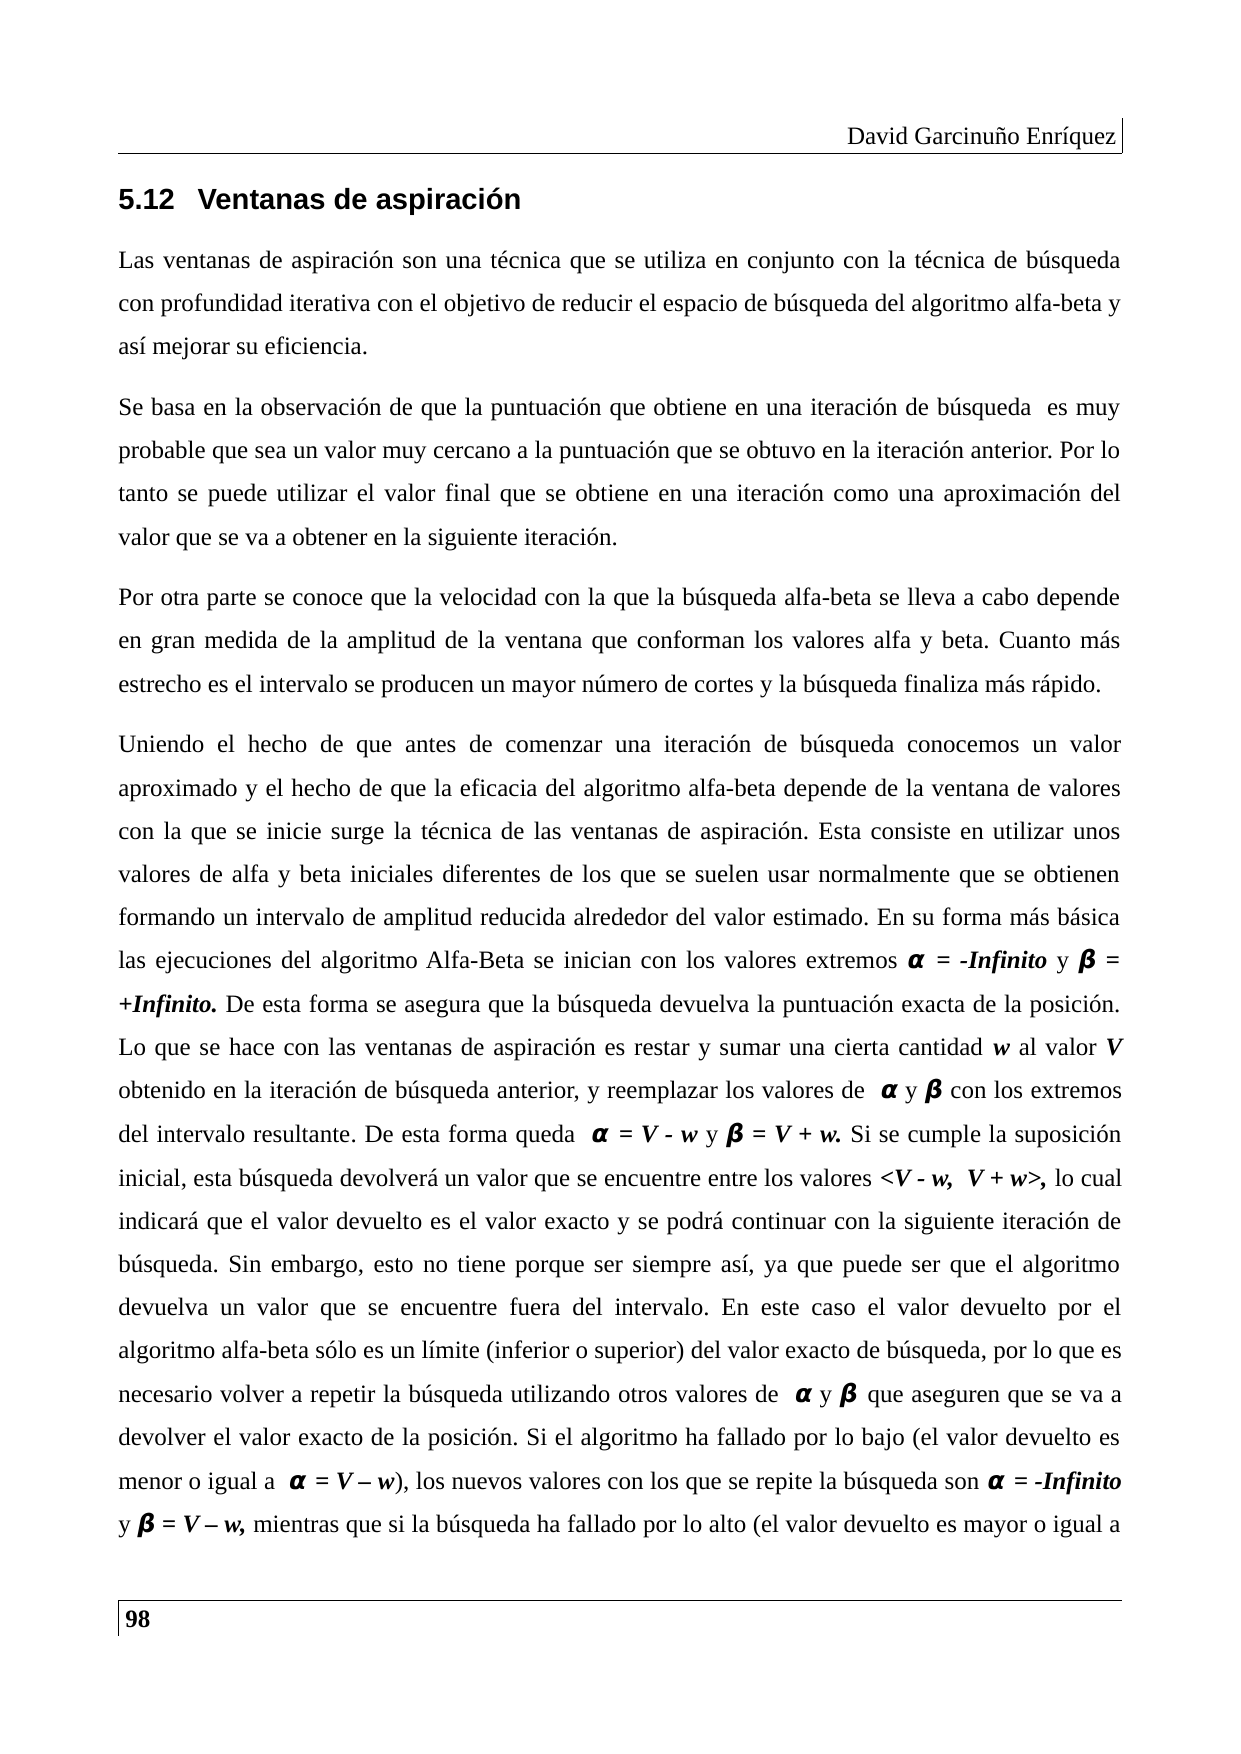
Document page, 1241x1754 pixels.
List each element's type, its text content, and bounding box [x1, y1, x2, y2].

text Uniendo el hecho de que antes de comenzar una iteración de búsqueda conocemos un valor aproximado y el hecho de que la eficacia del algoritmo alfa-beta depende de la ventana de valores con la que se inicie surge la técnica de las ventanas de aspiración. Esta consiste en utilizar unos valores de alfa y beta iniciales diferentes de los que se suelen usar normalmente que se obtienen formando un intervalo de amplitud reducida alrededor del valor estimado. En su forma más básica las ejecuciones del algoritmo Alfa-Beta se inician con los valores extremos α = -Infinito y β = +Infinito. De esta forma se asegura que la búsqueda devuelva la puntuación exacta de la posición. Lo que se hace con las ventanas de aspiración es restar y sumar una cierta cantidad w al valor V obtenido en la iteración de búsqueda anterior, y reemplazar los valores de α y β con los extremos del intervalo resultante. De esta forma queda α = V - w y β = V + w. Si se cumple la suposición inicial, esta búsqueda devolverá un valor que se encuentre entre los valores <V - w, V + w>, lo cual indicará que el valor devuelto es el valor exacto y se podrá continuar con la siguiente iteración de búsqueda. Sin embargo, esto no tiene porque ser siempre así, ya que puede ser que el algoritmo devuelva un valor que se encuentre fuera del intervalo. En este caso el valor devuelto por el algoritmo alfa-beta sólo es un límite (inferior o superior) del valor exacto de búsqueda, por lo que es necesario volver a repetir la búsqueda utilizando otros valores de α y β que aseguren que se va a devolver el valor exacto de la posición. Si el algoritmo ha fallado por lo bajo (el valor devuelto es menor o igual a α = V – w), los nuevos valores con los que se repite la búsqueda son α = -Infinito y β = V – w, mientras que si la búsqueda ha fallado por lo alto (el valor devuelto es mayor o igual a [118, 729, 1122, 1539]
text Por otra parte se conoce que la velocidad con la que la búsqueda alfa-beta se lleva a cabo depende en gran medida de la amplitud de la ventana que conforman los valores alfa y beta. Cuanto más estrecho es el intervalo se producen un mayor número de cortes y la búsqueda finaliza más rápido. [118, 582, 1122, 697]
subtitle Ventanas de aspiración [118, 182, 1122, 216]
text Las ventanas de aspiración son una técnica que se utiliza en conjunto con la técnica de búsqueda con profundidad iterativa con el objetivo de reducir el espacio de búsqueda del algoritmo alfa-beta y así mejorar su eficiencia. [118, 245, 1122, 360]
text Se basa en la observación de que la puntuación que obtiene en una iteración de búsqueda es muy probable que sea un valor muy cercano a la puntuación que se obtuvo en la iteración anterior. Por lo tanto se puede utilizar el valor final que se obtiene en una iteración como una aproximación del valor que se va a obtener en la siguiente iteración. [118, 392, 1122, 550]
